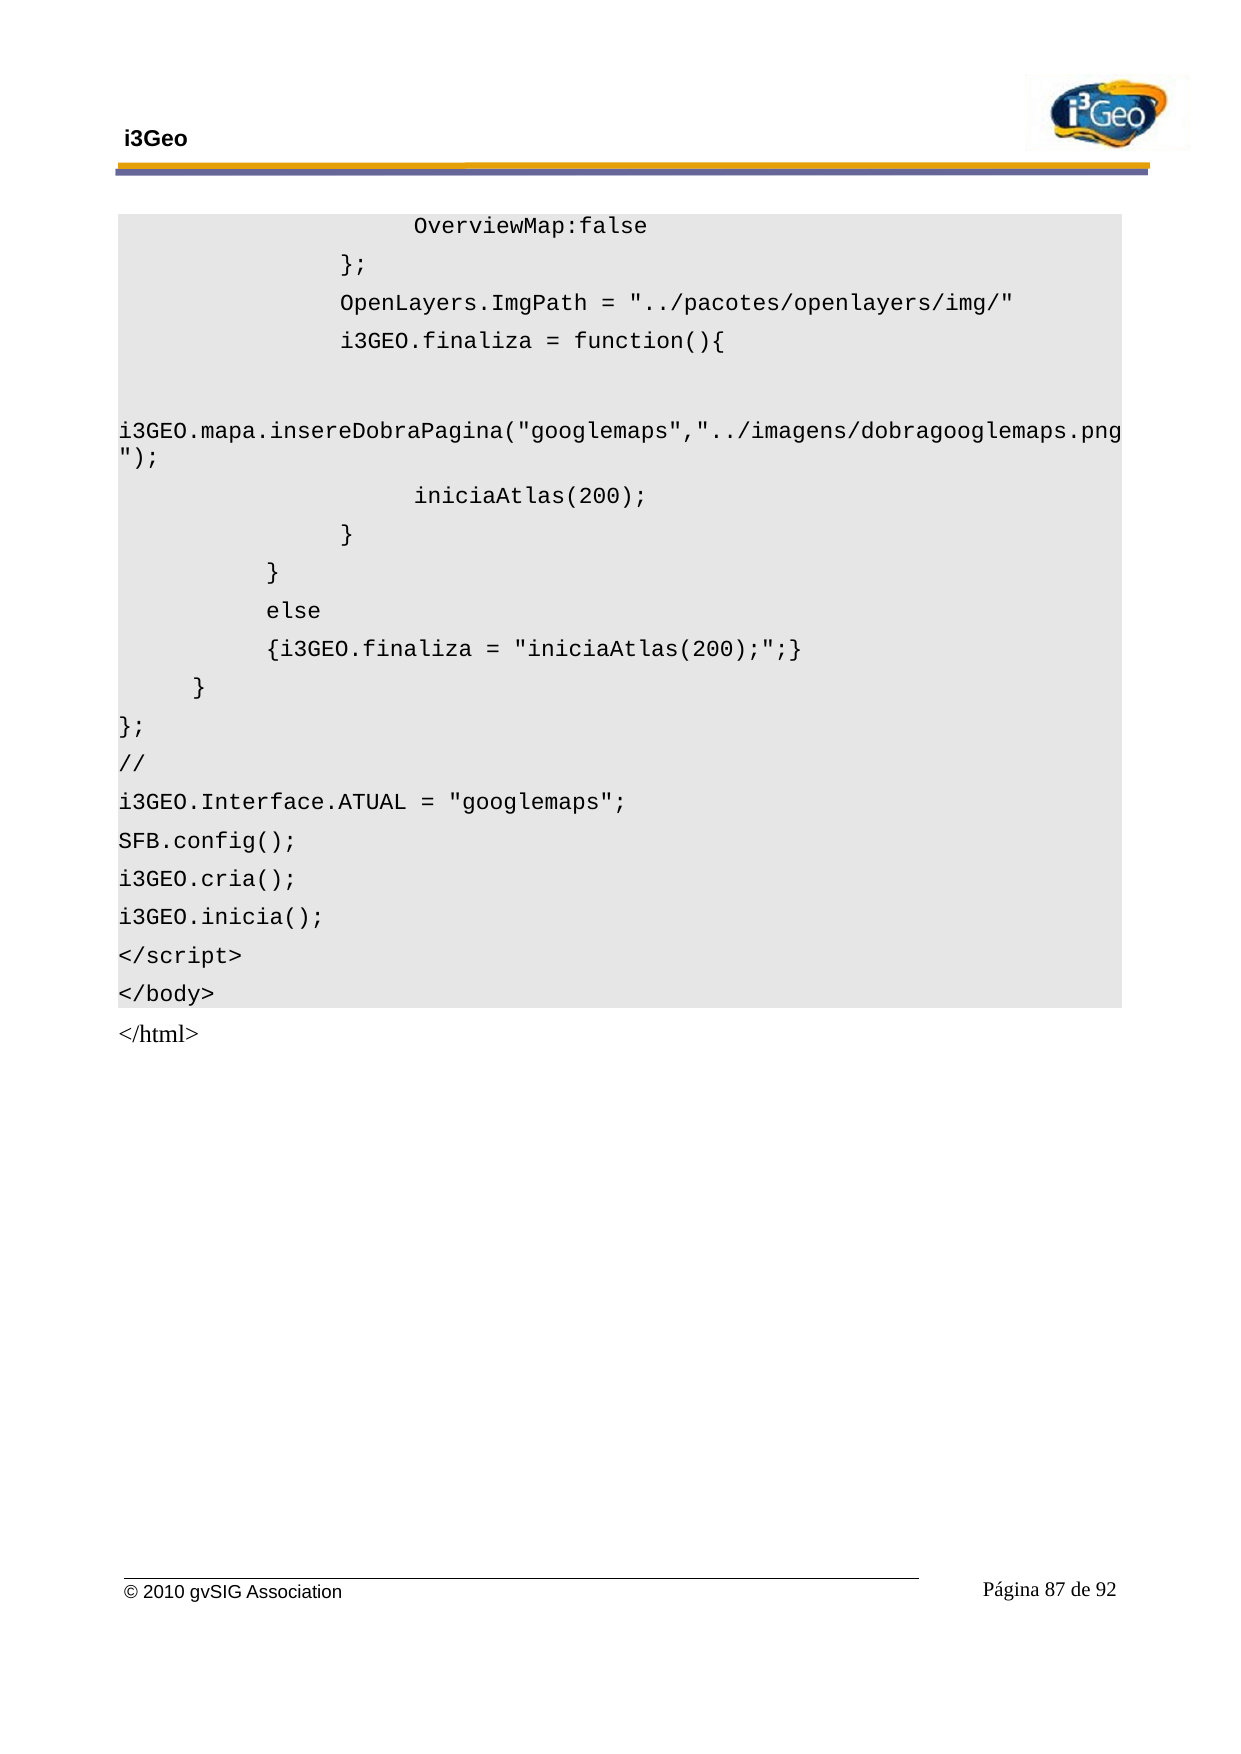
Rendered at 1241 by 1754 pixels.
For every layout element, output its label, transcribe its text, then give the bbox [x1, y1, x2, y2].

picture [1025, 74, 1191, 151]
text </html> [118, 1021, 1122, 1048]
text } [118, 676, 1122, 702]
text i3GEO.cria(); [118, 867, 1122, 893]
text OverviewMap:false [118, 214, 1122, 240]
text } [118, 561, 1122, 587]
text i3GEO.Interface.ATUAL = "googlemaps"; [118, 791, 1122, 817]
text } [118, 522, 1122, 548]
text // [118, 752, 1122, 778]
text i3GEO.inicia(); [118, 906, 1122, 932]
text i3GEO.finaliza = function(){ [118, 329, 1122, 355]
text else [118, 599, 1122, 625]
text iniciaAtlas(200); [118, 484, 1122, 510]
text {i3GEO.finaliza = "iniciaAtlas(200);";} [118, 637, 1122, 663]
text </body> [118, 982, 1122, 1008]
text }; [118, 253, 1122, 279]
text </script> [118, 944, 1122, 970]
text i3GEO.mapa.insereDobraPagina("googlemaps","../imagens/dobragooglemaps.png"); [118, 368, 1122, 472]
text OpenLayers.ImgPath = "../pacotes/openlayers/img/" [118, 291, 1122, 317]
text SFB.config(); [118, 829, 1122, 855]
text }; [118, 714, 1122, 740]
